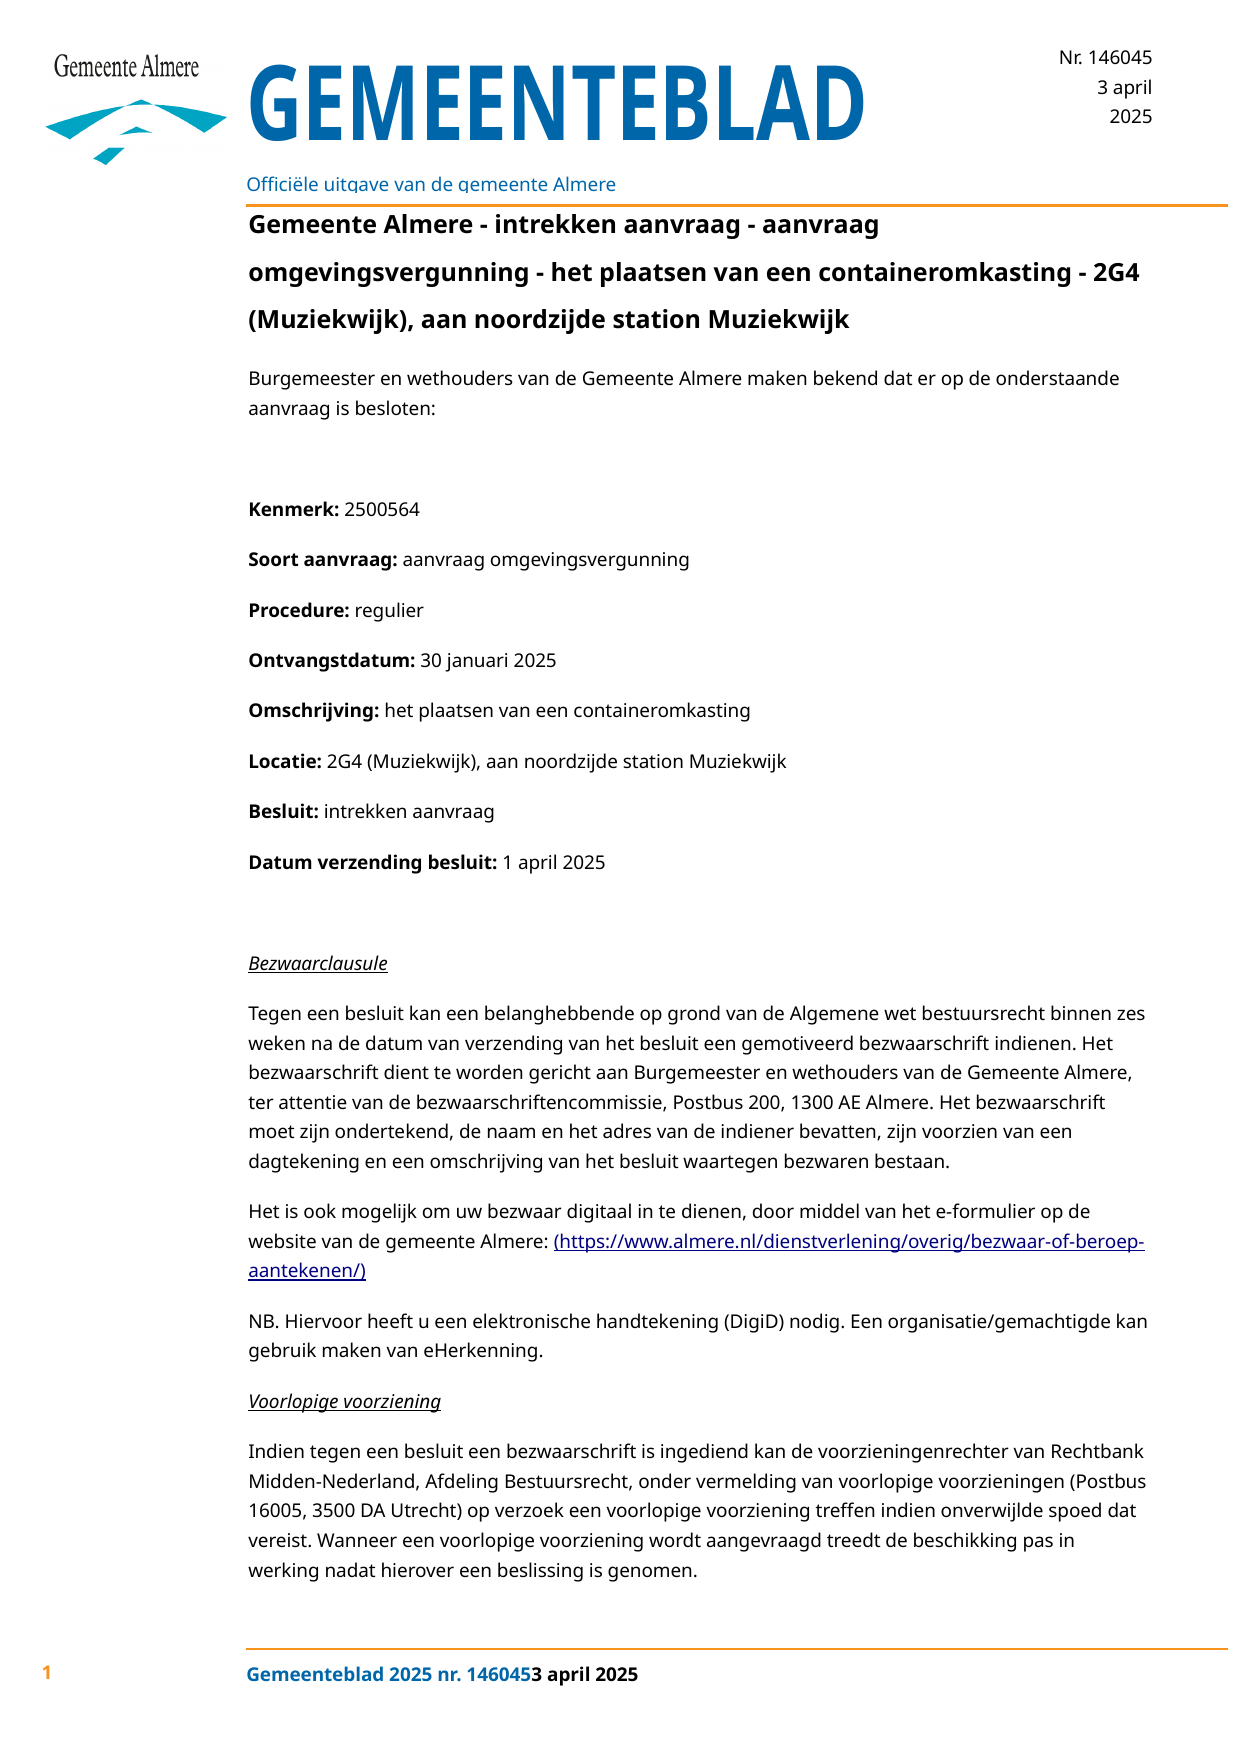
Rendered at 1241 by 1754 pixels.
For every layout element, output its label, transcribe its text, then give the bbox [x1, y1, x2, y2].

text Bezwaarclausule [248, 950, 1152, 975]
text Soort aanvraag: aanvraag omgevingsvergunning [248, 546, 1152, 572]
text Ontvangstdatum: 30 januari 2025 [248, 647, 1152, 673]
text Kenmerk: 2500564 [248, 496, 1152, 522]
text Procedure: regulier [248, 597, 1152, 622]
text Omschrijving: het plaatsen van een containeromkasting [248, 698, 1152, 723]
text Voorlopige voorziening [248, 1388, 1152, 1414]
text Besluit: intrekken aanvraag [248, 798, 1152, 824]
text Datum verzending besluit: 1 april 2025 [248, 849, 1152, 874]
text Locatie: 2G4 (Muziekwijk), aan noordzijde station Muziekwijk [248, 748, 1152, 774]
text Tegen een besluit kan een belanghebbende op grond van de Algemene wet bestuursrecht binnen zes weken na de datum van verzending van het besluit een gemotiveerd bezwaarschrift indienen. Het bezwaarschrift dient te worden gericht aan Burgemeester en wethouders van de Gemeente Almere, ter attentie van de bezwaarschriftencommissie, Postbus 200, 1300 AE Almere. Het bezwaarschrift moet zijn ondertekend, de naam en het adres van de indiener bevatten, zijn voorzien van een dagtekening en een omschrijving van het besluit waartegen bezwaren bestaan. [248, 1000, 1152, 1174]
picture [41, 47, 231, 172]
text Burgemeester en wethouders van de Gemeente Almere maken bekend dat er op de onderstaande aanvraag is besloten: [248, 366, 1152, 421]
text Het is ook mogelijk om uw bezwaar digitaal in te dienen, door middel van het e-formulier op de website van de gemeente Almere: (https://www.almere.nl/dienstverlening/overig/bezwaar-of-beroep-aantekenen/) [248, 1198, 1152, 1283]
text Indien tegen een besluit een bezwaarschrift is ingediend kan de voorzieningenrechter van Rechtbank Midden-Nederland, Afdeling Bestuursrecht, onder vermelding van voorlopige voorzieningen (Postbus 16005, 3500 DA Utrecht) op verzoek een voorlopige voorziening treffen indien onverwijlde spoed dat vereist. Wanneer een voorlopige voorziening wordt aangevraagd treedt de beschikking pas in werking nadat hierover een beslissing is genomen. [248, 1438, 1152, 1582]
text NB. Hiervoor heeft u een elektronische handtekening (DigiD) nodig. Een organisatie/gemachtigde kan gebruik maken van eHerkenning. [248, 1308, 1152, 1363]
text Gemeente Almere - intrekken aanvraag - aanvraag omgevingsvergunning - het plaatsen van een containeromkasting - 2G4 (Muziekwijk), aan noordzijde station Muziekwijk [248, 207, 1152, 336]
